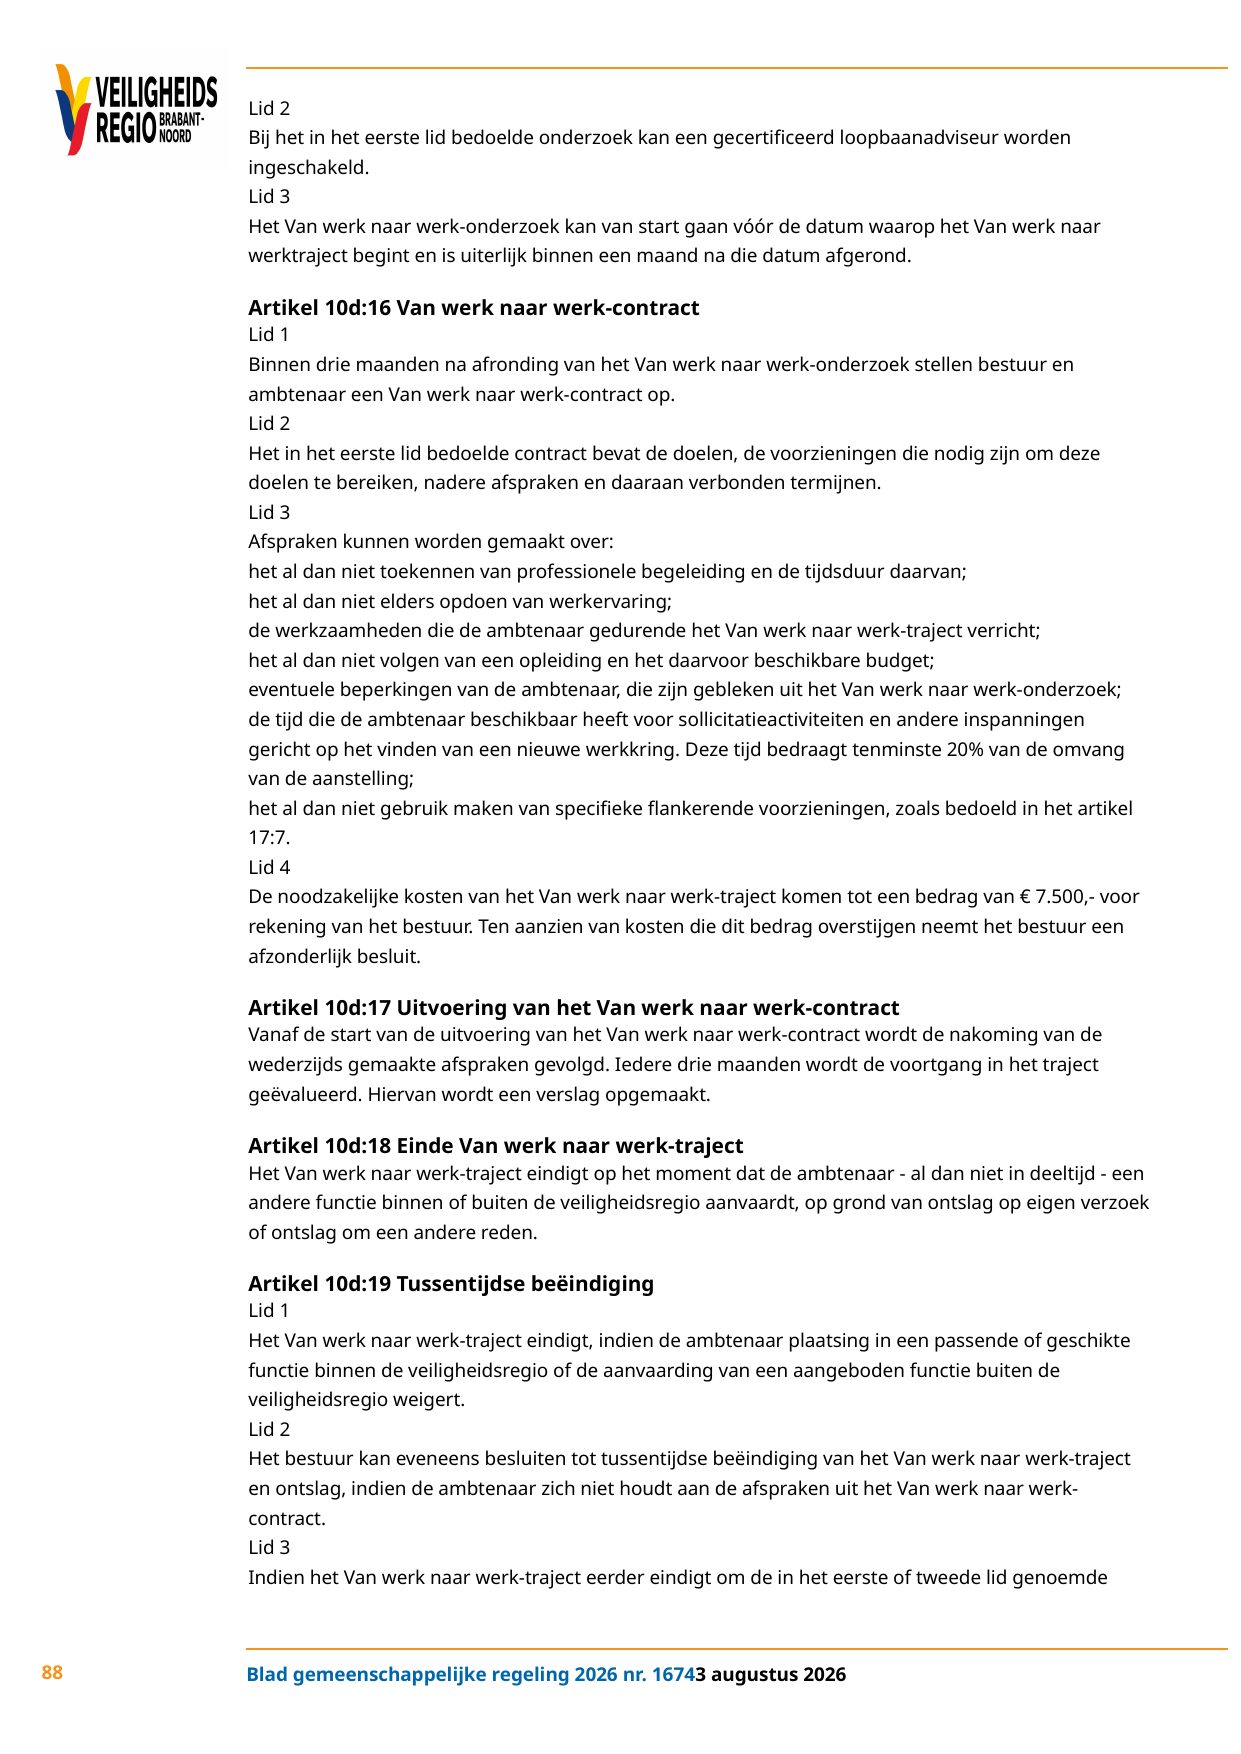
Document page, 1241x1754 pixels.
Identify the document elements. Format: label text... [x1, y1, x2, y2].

text Lid 2 [248, 95, 1152, 121]
text De noodzakelijke kosten van het Van werk naar werk-traject komen tot een bedrag van € 7.500,- voor rekening van het bestuur. Ten aanzien van kosten die dit bedrag overstijgen neemt het bestuur een afzonderlijk besluit. [248, 884, 1152, 968]
text Het bestuur kan eveneens besluiten tot tussentijdse beëindiging van het Van werk naar werk-traject en ontslag, indien de ambtenaar zich niet houdt aan de afspraken uit het Van werk naar werk-contract. [248, 1446, 1152, 1531]
text Artikel 10d:16 Van werk naar werk-contract [248, 293, 1152, 322]
text eventuele beperkingen van de ambtenaar, die zijn gebleken uit het Van werk naar werk-onderzoek; [248, 677, 1152, 702]
text het al dan niet toekennen van professionele begeleiding en de tijdsduur daarvan; [248, 558, 1152, 584]
text het al dan niet gebruik maken van specifieke flankerende voorzieningen, zoals bedoeld in het artikel 17:7. [248, 795, 1152, 850]
text Afspraken kunnen worden gemaakt over: [248, 529, 1152, 554]
text Lid 1 [248, 1298, 1152, 1323]
text Het in het eerste lid bedoelde contract bevat de doelen, de voorzieningen die nodig zijn om deze doelen te bereiken, nadere afspraken en daaraan verbonden termijnen. [248, 440, 1152, 495]
text Het Van werk naar werk-traject eindigt op het moment dat de ambtenaar - al dan niet in deeltijd - een andere functie binnen of buiten de veiligheidsregio aanvaardt, op grond van ontslag op eigen verzoek of ontslag om een andere reden. [248, 1160, 1152, 1244]
text Lid 2 [248, 410, 1152, 436]
text Vanaf de start van de uitvoering van het Van werk naar werk-contract wordt de nakoming van de wederzijds gemaakte afspraken gevolgd. Iedere drie maanden wordt de voortgang in het traject geëvalueerd. Hiervan wordt een verslag opgemaakt. [248, 1022, 1152, 1107]
text het al dan niet volgen van een opleiding en het daarvoor beschikbare budget; [248, 647, 1152, 673]
picture [41, 47, 231, 172]
text Het Van werk naar werk-onderzoek kan van start gaan vóór de datum waarop het Van werk naar werktraject begint en is uiterlijk binnen een maand na die datum afgerond. [248, 213, 1152, 268]
text de tijd die de ambtenaar beschikbaar heeft voor sollicitatieactiviteiten en andere inspanningen gericht op het vinden van een nieuwe werkkring. Deze tijd bedraagt tenminste 20% van de omvang van de aanstelling; [248, 706, 1152, 791]
text Bij het in het eerste lid bedoelde onderzoek kan een gecertificeerd loopbaanadviseur worden ingeschakeld. [248, 124, 1152, 180]
text Artikel 10d:19 Tussentijdse beëindiging [248, 1269, 1152, 1298]
text Lid 3 [248, 1534, 1152, 1560]
text de werkzaamheden die de ambtenaar gedurende het Van werk naar werk-traject verricht; [248, 617, 1152, 643]
text Het Van werk naar werk-traject eindigt, indien de ambtenaar plaatsing in een passende of geschikte functie binnen de veiligheidsregio of de aanvaarding van een aangeboden functie buiten de veiligheidsregio weigert. [248, 1327, 1152, 1412]
text Artikel 10d:17 Uitvoering van het Van werk naar werk-contract [248, 993, 1152, 1022]
text het al dan niet elders opdoen van werkervaring; [248, 588, 1152, 613]
text Indien het Van werk naar werk-traject eerder eindigt om de in het eerste of tweede lid genoemde [248, 1564, 1152, 1590]
text Lid 4 [248, 854, 1152, 880]
text Lid 2 [248, 1416, 1152, 1442]
text Lid 1 [248, 322, 1152, 347]
text Lid 3 [248, 499, 1152, 525]
text Lid 3 [248, 183, 1152, 209]
text Binnen drie maanden na afronding van het Van werk naar werk-onderzoek stellen bestuur en ambtenaar een Van werk naar werk-contract op. [248, 351, 1152, 406]
text Artikel 10d:18 Einde Van werk naar werk-traject [248, 1131, 1152, 1160]
